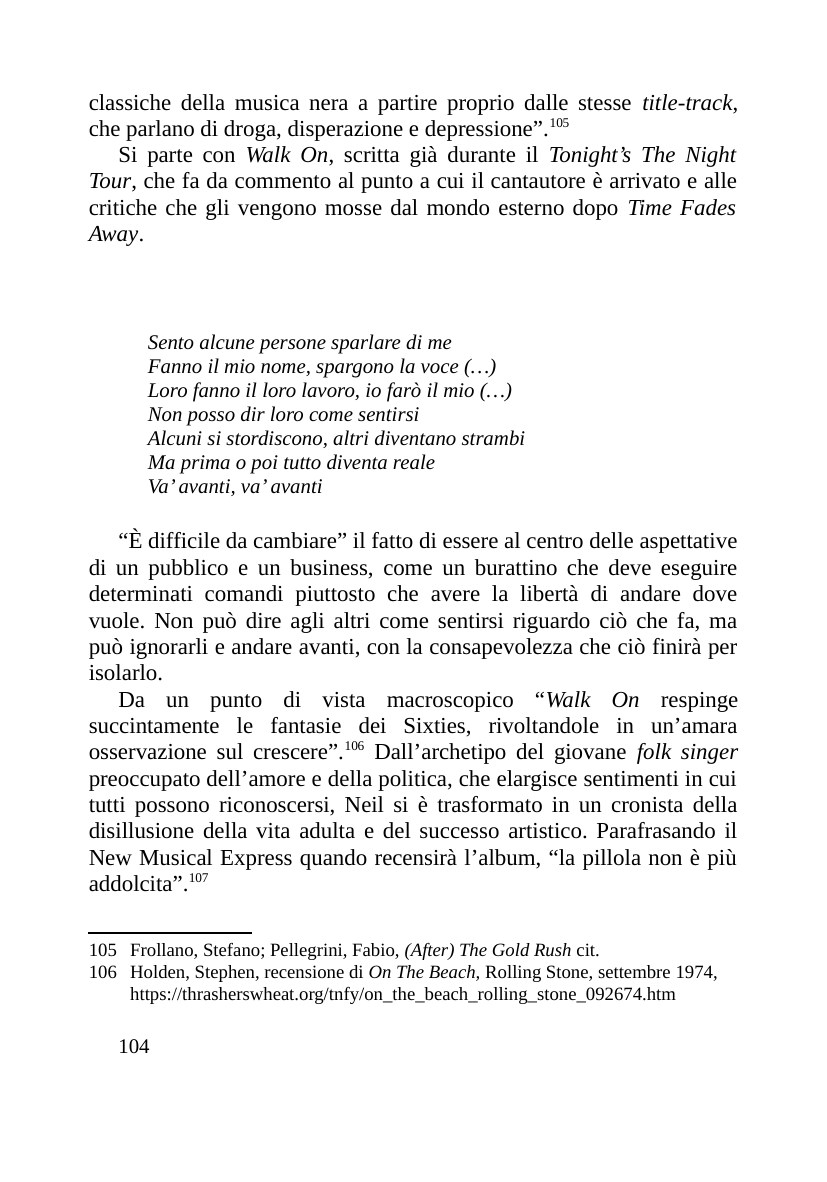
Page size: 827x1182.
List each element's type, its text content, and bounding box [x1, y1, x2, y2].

text Si parte con Walk On, scritta già durante il Tonight’s The Night Tour, che fa da commento al punto a cui il cantautore è arrivato e alle critiche che gli vengono mosse dal mondo esterno dopo Time Fades Away. [88, 141, 738, 247]
text Va’ avanti, va’ avanti [88, 474, 738, 498]
text Fanno il mio nome, spargono la voce (…) [88, 354, 738, 378]
text Non posso dir loro come sentirsi [88, 402, 738, 426]
text Holden, Stephen, recensione di On The Beach, Rolling Stone, settembre 1974, https://thrasherswheat.org/tnfy/on_the_beach_rolling_stone_092674.htm [88, 961, 738, 1004]
text Sento alcune persone sparlare di me [88, 330, 738, 354]
text classiche della musica nera a partire proprio dalle stesse title-track, che parlano di droga, disperazione e depressione”. [88, 88, 738, 141]
text Frollano, Stefano; Pellegrini, Fabio, (After) The Gold Rush cit. [88, 939, 738, 961]
text Alcuni si stordiscono, altri diventano strambi [88, 426, 738, 450]
text “È difficile da cambiare” il fatto di essere al centro delle aspettative di un pubblico e un business, come un burattino che deve eseguire determinati comandi piuttosto che avere la libertà di andare dove vuole. Non può dire agli altri come sentirsi riguardo ciò che fa, ma può ignorarli e andare avanti, con la consapevolezza che ciò finirà per isolarlo. [88, 528, 738, 686]
text Loro fanno il loro lavoro, io farò il mio (…) [88, 378, 738, 402]
text Ma prima o poi tutto diventa reale [88, 450, 738, 474]
text Da un punto di vista macroscopico “Walk On respinge succintamente le fantasie dei Sixties, rivoltandole in un’amara osservazione sul crescere”. Dall’archetipo del giovane folk singer preoccupato dell’amore e della politica, che elargisce sentimenti in cui tutti possono riconoscersi, Neil si è trasformato in un cronista della disillusione della vita adulta e del successo artistico. Parafrasando il New Musical Express quando recensirà l’album, “la pillola non è più addolcita”. [88, 686, 738, 897]
